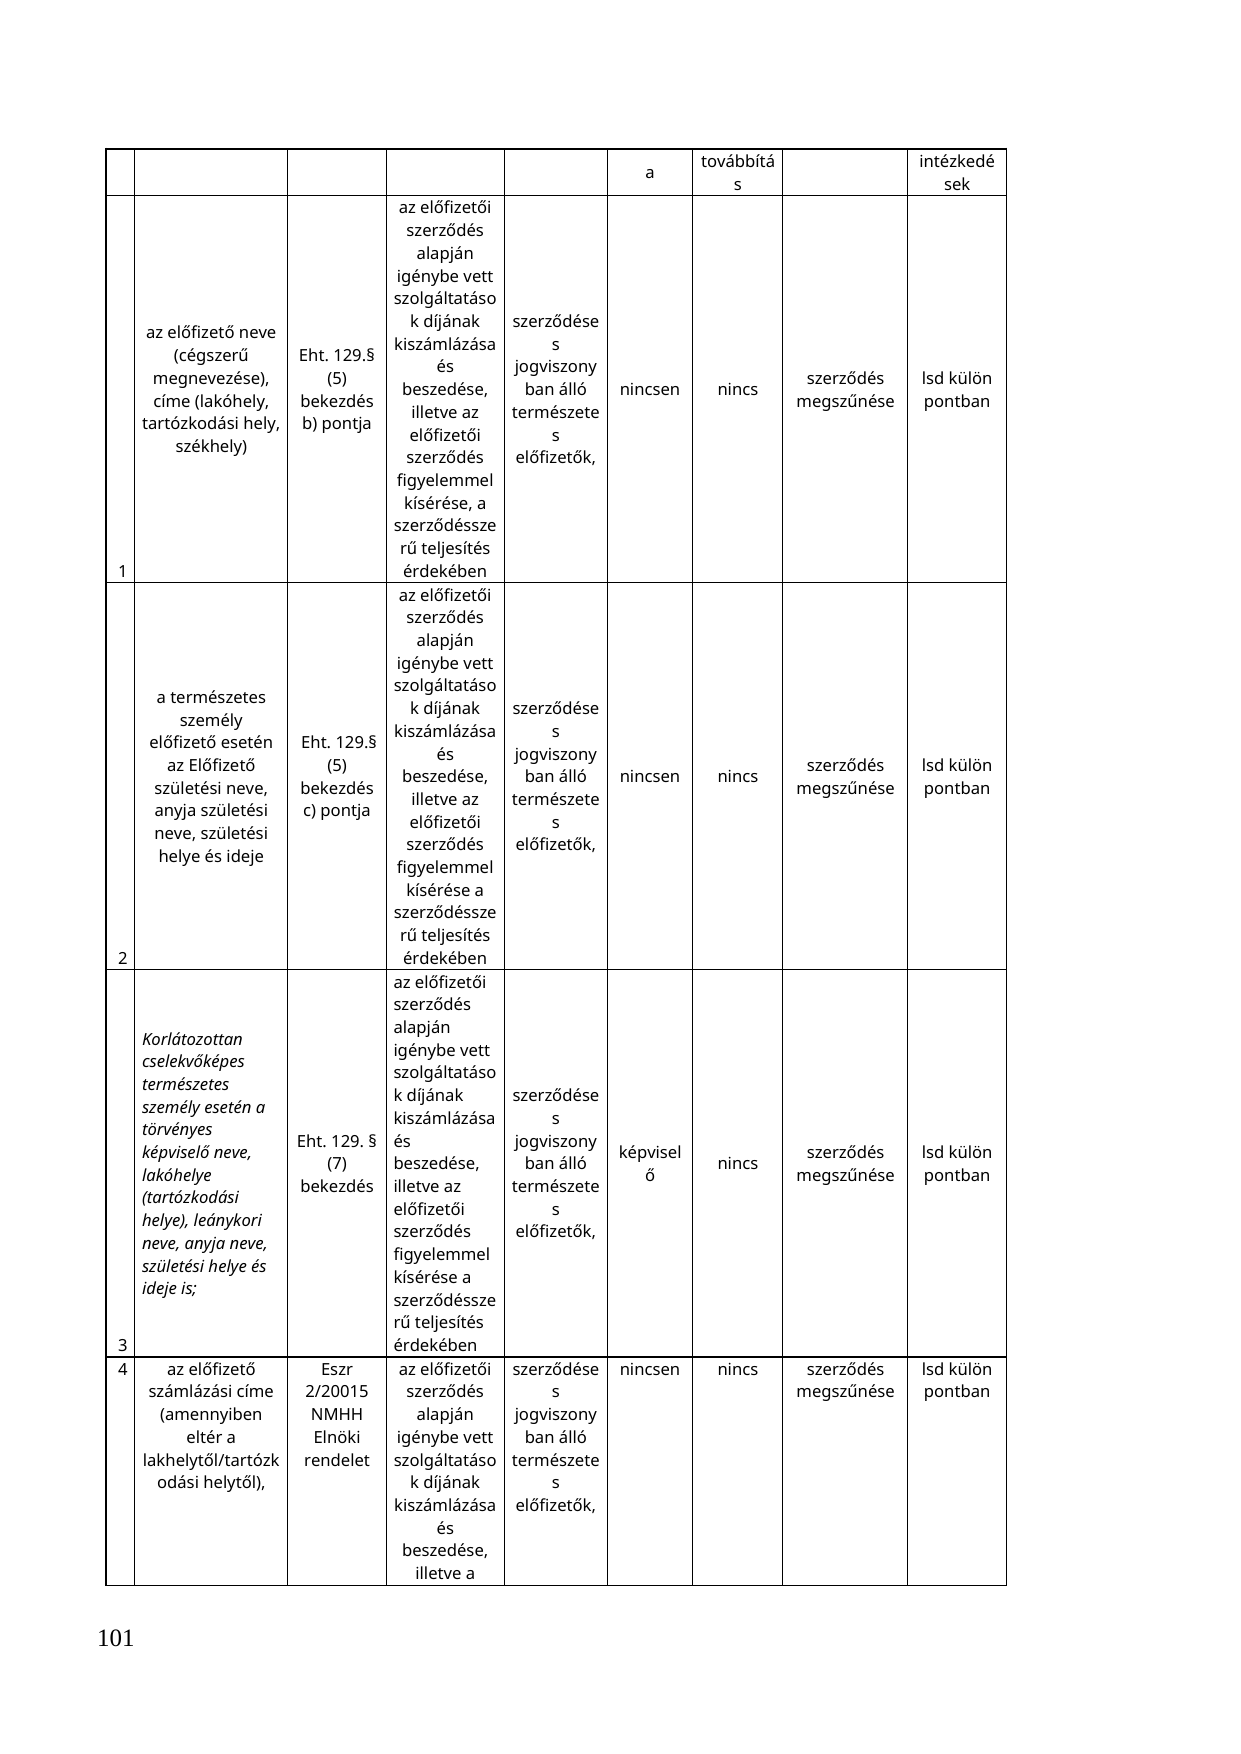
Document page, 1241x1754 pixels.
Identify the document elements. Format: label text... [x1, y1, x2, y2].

table_cell szerződéses jogviszonyban álló természetes előfizetők, [505, 1358, 607, 1584]
table_cell Eht. 129.§ (5) bekezdés c) pontja [288, 583, 386, 969]
table_cell nincsen [608, 583, 692, 969]
table_cell lsd külön pontban [908, 1358, 1006, 1584]
table_cell az előfizető neve (cégszerű megnevezése), címe (lakóhely, tartózkodási hely, székhely) [135, 196, 287, 582]
table_cell az előfizetői szerződés alapján igénybe vett szolgáltatások díjának kiszámlázása és beszedése, illetve az előfizetői szerződés figyelemmel kísérése, a szerződésszerű teljesítés érdekében [387, 196, 504, 582]
table_cell Korlátozottan cselekvőképes természetes személy esetén a törvényes képviselő neve, lakóhelye (tartózkodási helye), leánykori neve, anyja neve, születési helye és ideje is; [135, 970, 287, 1356]
table_cell szerződés megszűnése [783, 1358, 907, 1584]
table_cell nincs [693, 1358, 782, 1584]
table_cell Eht. 129.§ (5) bekezdés b) pontja [288, 196, 386, 582]
table_cell képviselő [608, 970, 692, 1356]
table_cell a természetes személy előfizető esetén az Előfizető születési neve, anyja születési neve, születési helye és ideje [135, 583, 287, 969]
table_header [288, 150, 386, 195]
table_cell nincs [693, 583, 782, 969]
table_header [135, 150, 287, 195]
table_cell lsd külön pontban [908, 583, 1006, 969]
table_cell szerződéses jogviszonyban álló természetes előfizetők, [505, 970, 607, 1356]
table_header [505, 150, 607, 195]
table_cell szerződés megszűnése [783, 583, 907, 969]
table_cell lsd külön pontban [908, 970, 1006, 1356]
table_header a [608, 150, 692, 195]
table_cell szerződés megszűnése [783, 970, 907, 1356]
table_cell 3 [107, 970, 134, 1356]
table_header intézkedések [908, 150, 1006, 195]
table_cell lsd külön pontban [908, 196, 1006, 582]
table_cell Eht. 129. § (7) bekezdés [288, 970, 386, 1356]
table_cell nincsen [608, 1358, 692, 1584]
table_cell szerződéses jogviszonyban álló természetes előfizetők, [505, 196, 607, 582]
table_cell nincs [693, 196, 782, 582]
table_cell az előfizetői szerződés alapján igénybe vett szolgáltatások díjának kiszámlázása és beszedése, illetve a [387, 1358, 504, 1584]
table_header [387, 150, 504, 195]
table_cell 4 [107, 1358, 134, 1584]
table_cell Eszr 2/20015 NMHH Elnöki rendelet [288, 1358, 386, 1584]
table_cell szerződés megszűnése [783, 196, 907, 582]
table_cell az előfizetői szerződés alapján igénybe vett szolgáltatások díjának kiszámlázása és beszedése, illetve az előfizetői szerződés figyelemmel kísérése a szerződésszerű teljesítés érdekében [387, 583, 504, 969]
table_cell az előfizető számlázási címe (amennyiben eltér a lakhelytől/tartózkodási helytől), [135, 1358, 287, 1584]
table_header [107, 150, 134, 195]
table_header [783, 150, 907, 195]
table_cell szerződéses jogviszonyban álló természetes előfizetők, [505, 583, 607, 969]
table_cell az előfizetői szerződés alapján igénybe vett szolgáltatások díjának kiszámlázása és beszedése, illetve az előfizetői szerződés figyelemmel kísérése a szerződésszerű teljesítés érdekében [387, 970, 504, 1356]
table_cell nincs [693, 970, 782, 1356]
table_cell 1 [107, 196, 134, 582]
table_header továbbítás [693, 150, 782, 195]
table_cell 2 [107, 583, 134, 969]
table_cell nincsen [608, 196, 692, 582]
